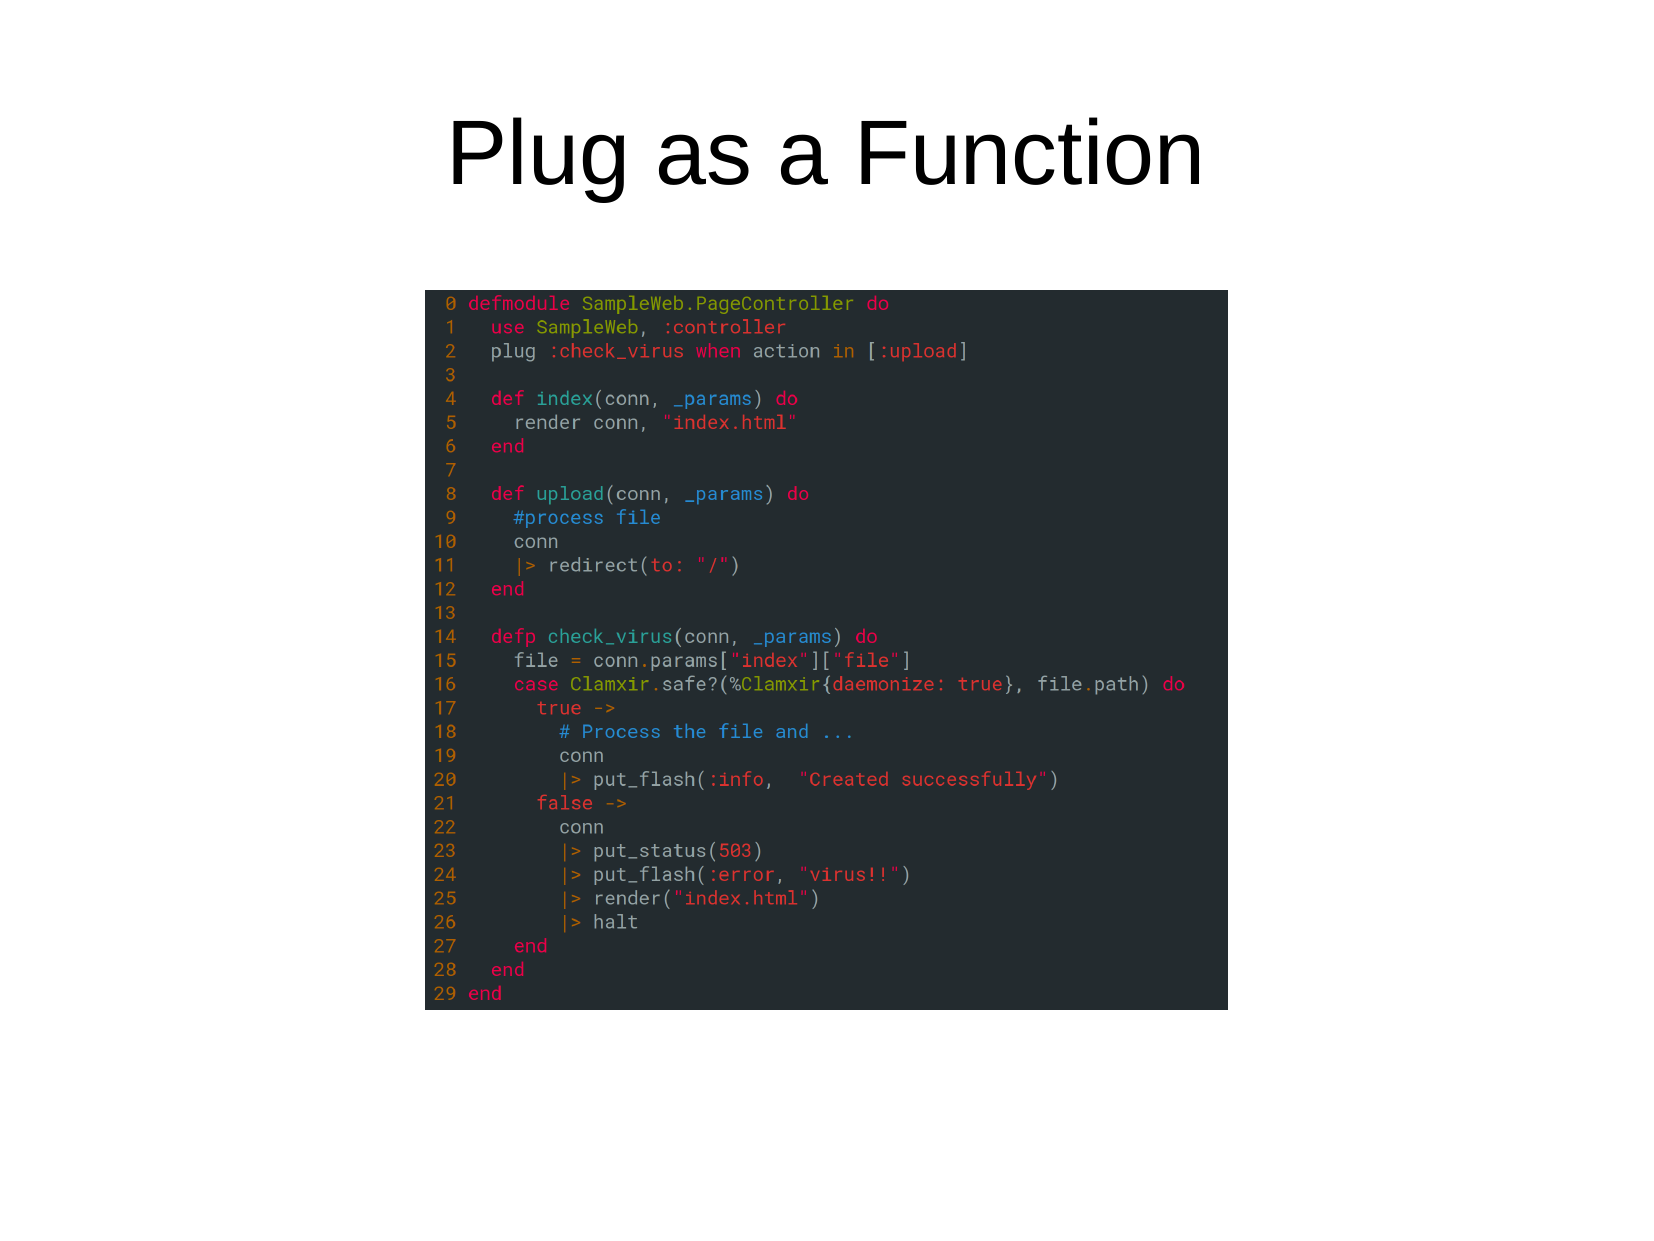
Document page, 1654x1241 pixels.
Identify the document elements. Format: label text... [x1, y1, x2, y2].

title Plug as a Function [82, 49, 1571, 257]
picture [425, 290, 1228, 1010]
